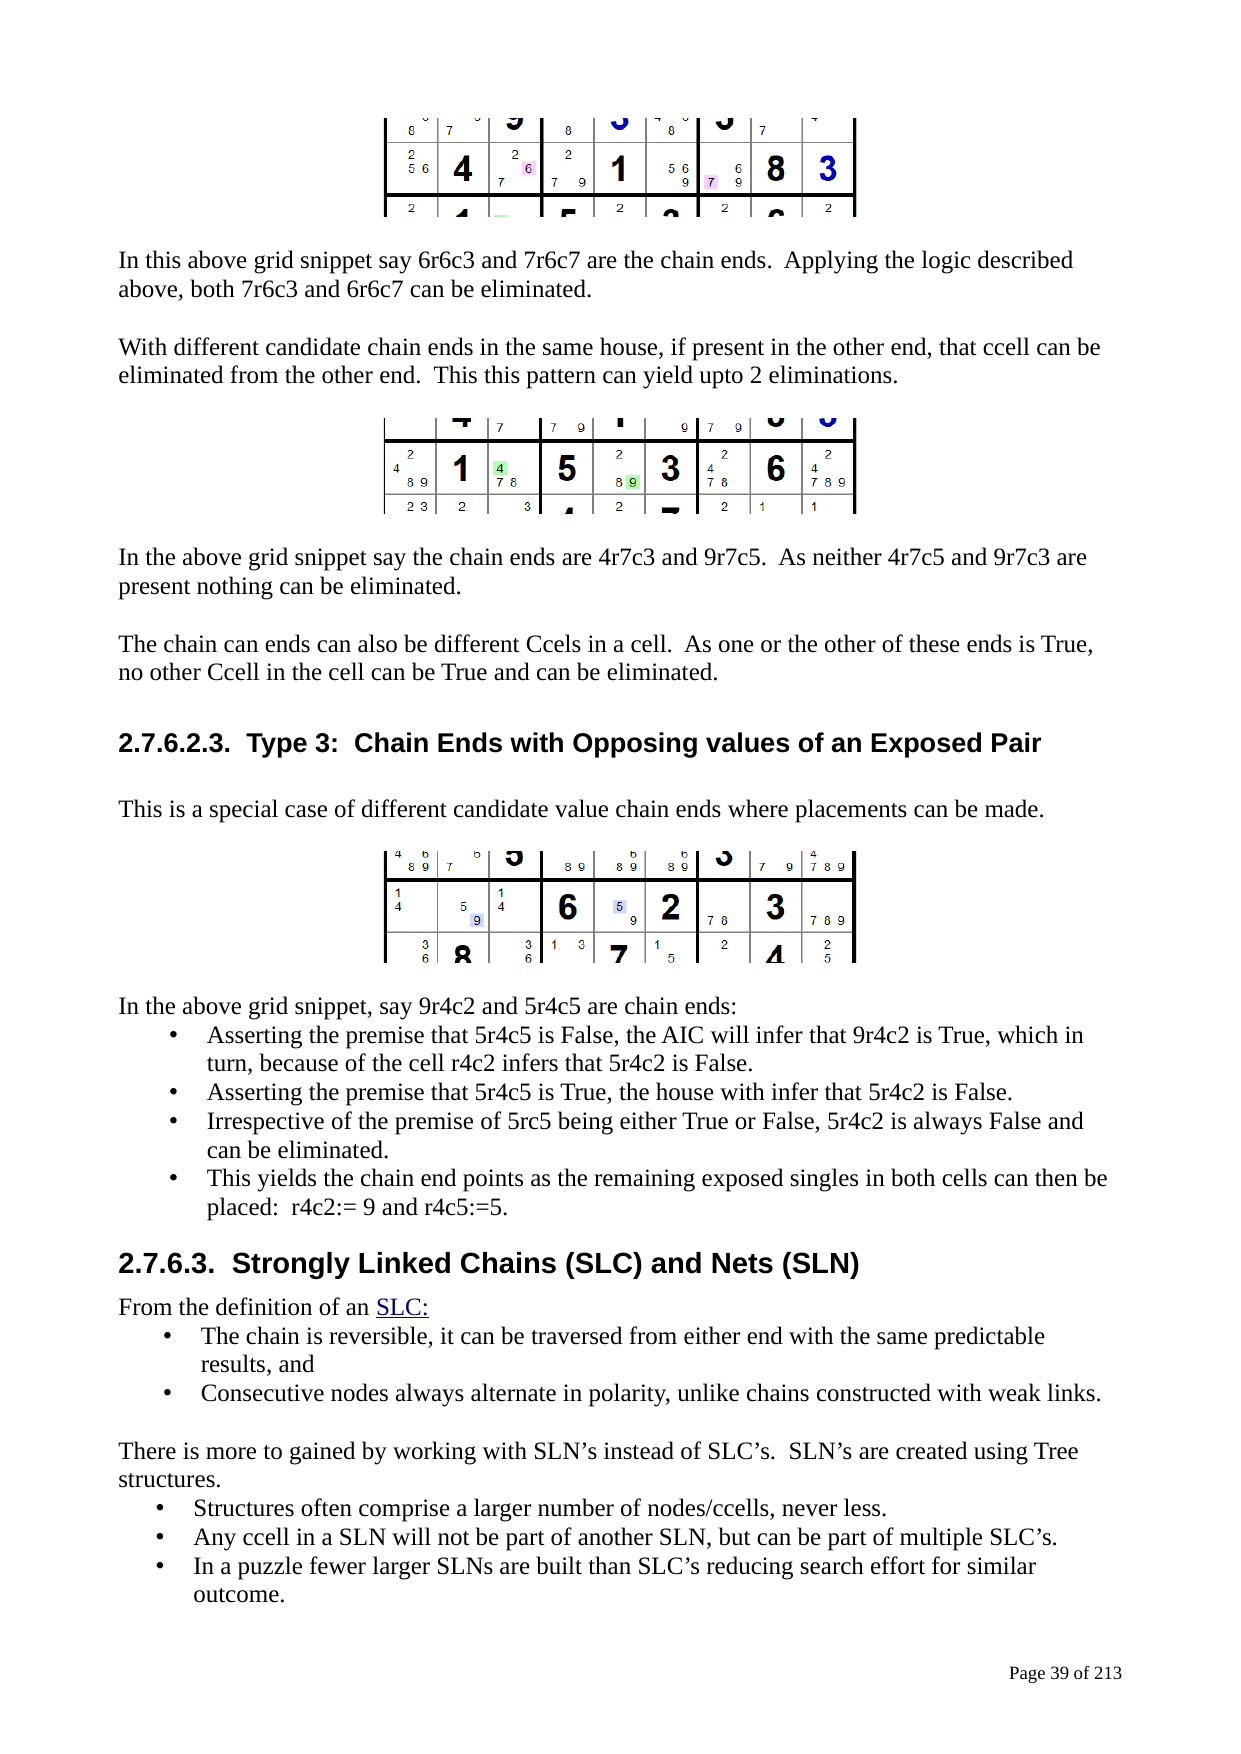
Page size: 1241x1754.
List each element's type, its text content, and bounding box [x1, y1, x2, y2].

list Consecutive nodes always alternate in polarity, unlike chains constructed with weak links. [163, 1378, 1122, 1407]
picture [383, 418, 857, 514]
list Asserting the premise that 5r4c5 is True, the house with infer that 5r4c2 is False. [169, 1077, 1122, 1106]
text In the above grid snippet say the chain ends are 4r7c3 and 9r7c5. As neither 4r7c5 and 9r7c3 are present nothing can be eliminated. [118, 542, 1122, 600]
subtitle Type 3: Chain Ends with Opposing values of an Exposed Pair [118, 727, 1122, 759]
picture [383, 851, 857, 963]
text This is a special case of different candidate value chain ends where placements can be made. [118, 794, 1122, 822]
text The chain can ends can also be different Ccels in a cell. As one or the other of these ends is True, no other Ccell in the cell can be True and can be eliminated. [118, 629, 1122, 686]
list Any ccell in a SLN will not be part of another SLN, but can be part of multiple SLC’s. [156, 1522, 1122, 1551]
text From the definition of an SLC: [118, 1292, 1122, 1321]
picture [383, 118, 857, 217]
text With different candidate chain ends in the same house, if present in the other end, that ccell can be eliminated from the other end. This this pattern can yield upto 2 eliminations. [118, 332, 1122, 389]
text In the above grid snippet, say 9r4c2 and 5r4c5 are chain ends: [118, 991, 1122, 1020]
list The chain is reversible, it can be traversed from either end with the same predictable results, and [163, 1321, 1122, 1378]
text In this above grid snippet say 6r6c3 and 7r6c7 are the chain ends. Applying the logic described above, both 7r6c3 and 6r6c7 can be eliminated. [118, 246, 1122, 303]
list Irrespective of the premise of 5rc5 being either True or False, 5r4c2 is always False and can be eliminated. [169, 1106, 1122, 1163]
list This yields the chain end points as the remaining exposed singles in both cells can then be placed: r4c2:= 9 and r4c5:=5. [169, 1163, 1122, 1221]
text There is more to gained by working with SLN’s instead of SLC’s. SLN’s are created using Tree structures. [118, 1436, 1122, 1493]
list Asserting the premise that 5r4c5 is False, the AIC will infer that 9r4c2 is True, which in turn, because of the cell r4c2 infers that 5r4c2 is False. [169, 1020, 1122, 1077]
list Structures often comprise a larger number of nodes/ccells, never less. [156, 1493, 1122, 1522]
subtitle Strongly Linked Chains (SLC) and Nets (SLN) [118, 1246, 1122, 1279]
list In a puzzle fewer larger SLNs are built than SLC’s reducing search effort for similar outcome. [156, 1551, 1122, 1608]
